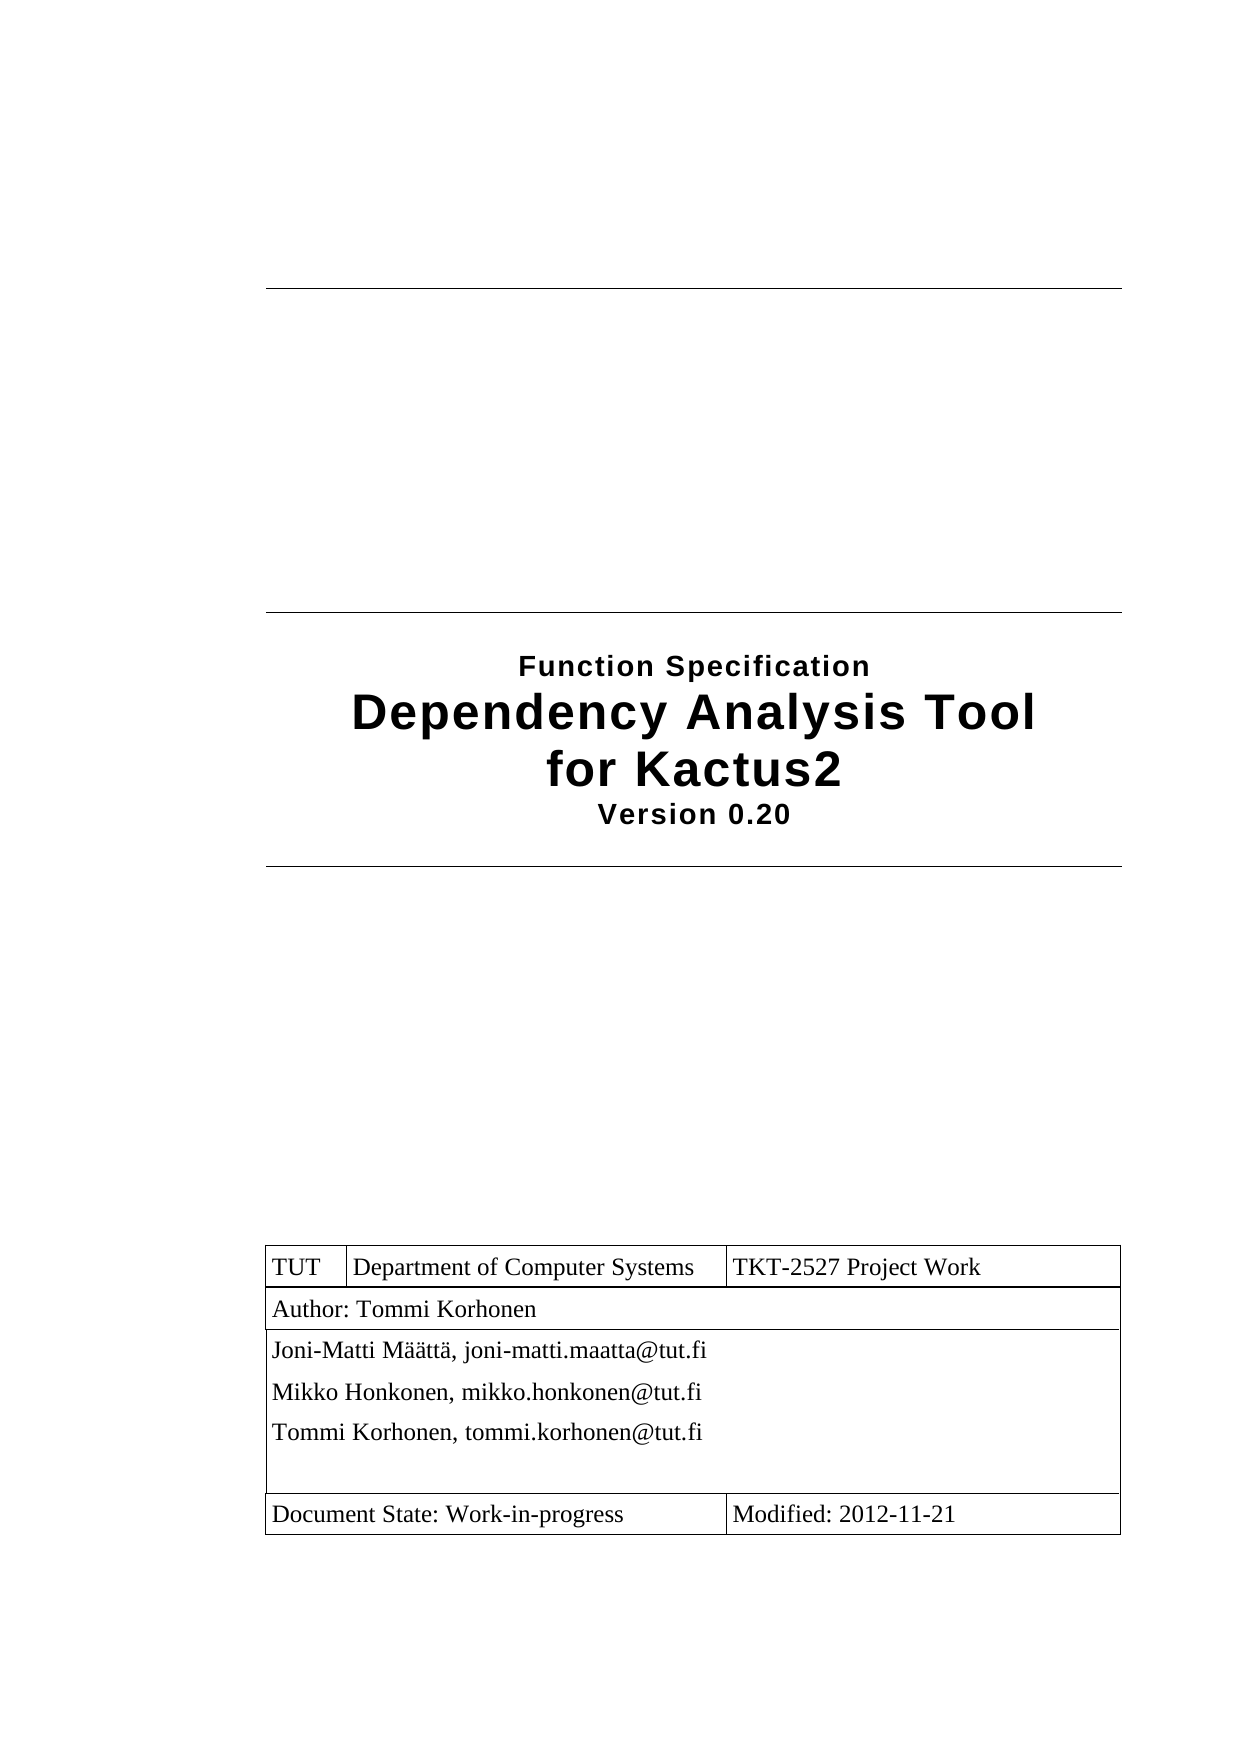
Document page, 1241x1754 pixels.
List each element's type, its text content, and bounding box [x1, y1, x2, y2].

list Dependency Analysis Tool [266, 682, 1122, 740]
table_cell Document State: Work-in-progress [266, 1494, 726, 1534]
table_header TUT [266, 1246, 346, 1286]
table_cell Tommi Korhonen, tommi.korhonen@tut.fi [267, 1411, 1120, 1452]
table_cell Mikko Honkonen, mikko.honkonen@tut.fi [267, 1370, 1120, 1411]
table_cell Modified: 2012-11-21 [727, 1493, 1120, 1534]
table_header Department of Computer Systems [347, 1246, 726, 1286]
list Version 0.20 [266, 797, 1122, 831]
table_cell [267, 1452, 1120, 1493]
list for Kactus2 [266, 740, 1122, 797]
table_cell Author: Tommi Korhonen [266, 1288, 1120, 1328]
table_cell Joni-Matti Määttä, joni-matti.maatta@tut.fi [267, 1329, 1120, 1370]
table_header TKT-2527 Project Work [727, 1246, 1120, 1286]
list Function Specification [266, 649, 1122, 682]
